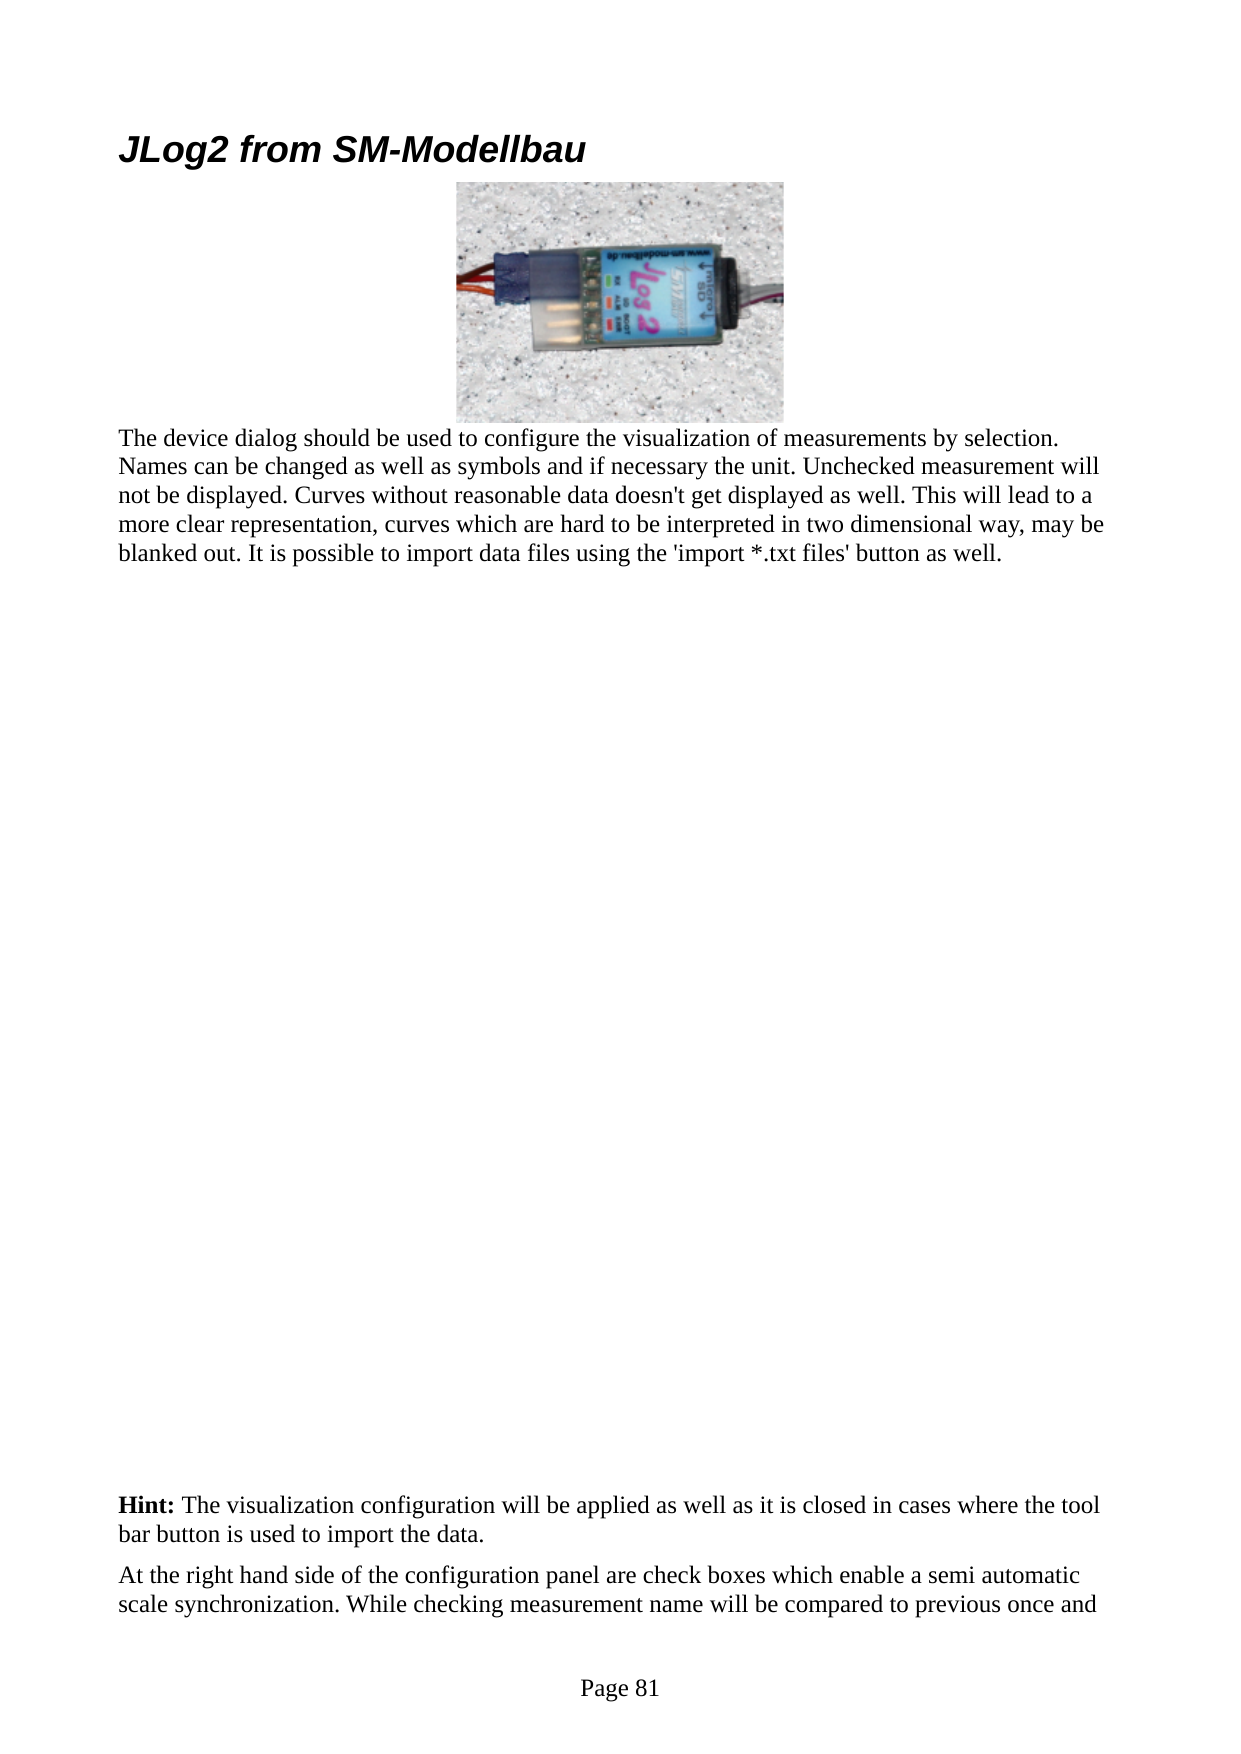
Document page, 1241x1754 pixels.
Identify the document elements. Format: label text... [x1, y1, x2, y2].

text At the right hand side of the configuration panel are check boxes which enable a semi automatic scale synchronization. While checking measurement name will be compared to previous once and [118, 1560, 1122, 1618]
text The device dialog should be used to configure the visualization of measurements by selection. Names can be changed as well as symbols and if necessary the unit. Unchecked measurement will not be displayed. Curves without reasonable data doesn't get displayed as well. This will lead to a more clear representation, curves which are hard to be interpreted in two dimensional way, may be blanked out. It is possible to import data files using the 'import *.txt files' button as well. [118, 183, 1122, 566]
picture [456, 182, 784, 423]
text Hint: The visualization configuration will be applied as well as it is closed in cases where the tool bar button is used to import the data. [118, 1490, 1122, 1548]
subtitle JLog2 from SM-Modellbau [118, 127, 1122, 170]
